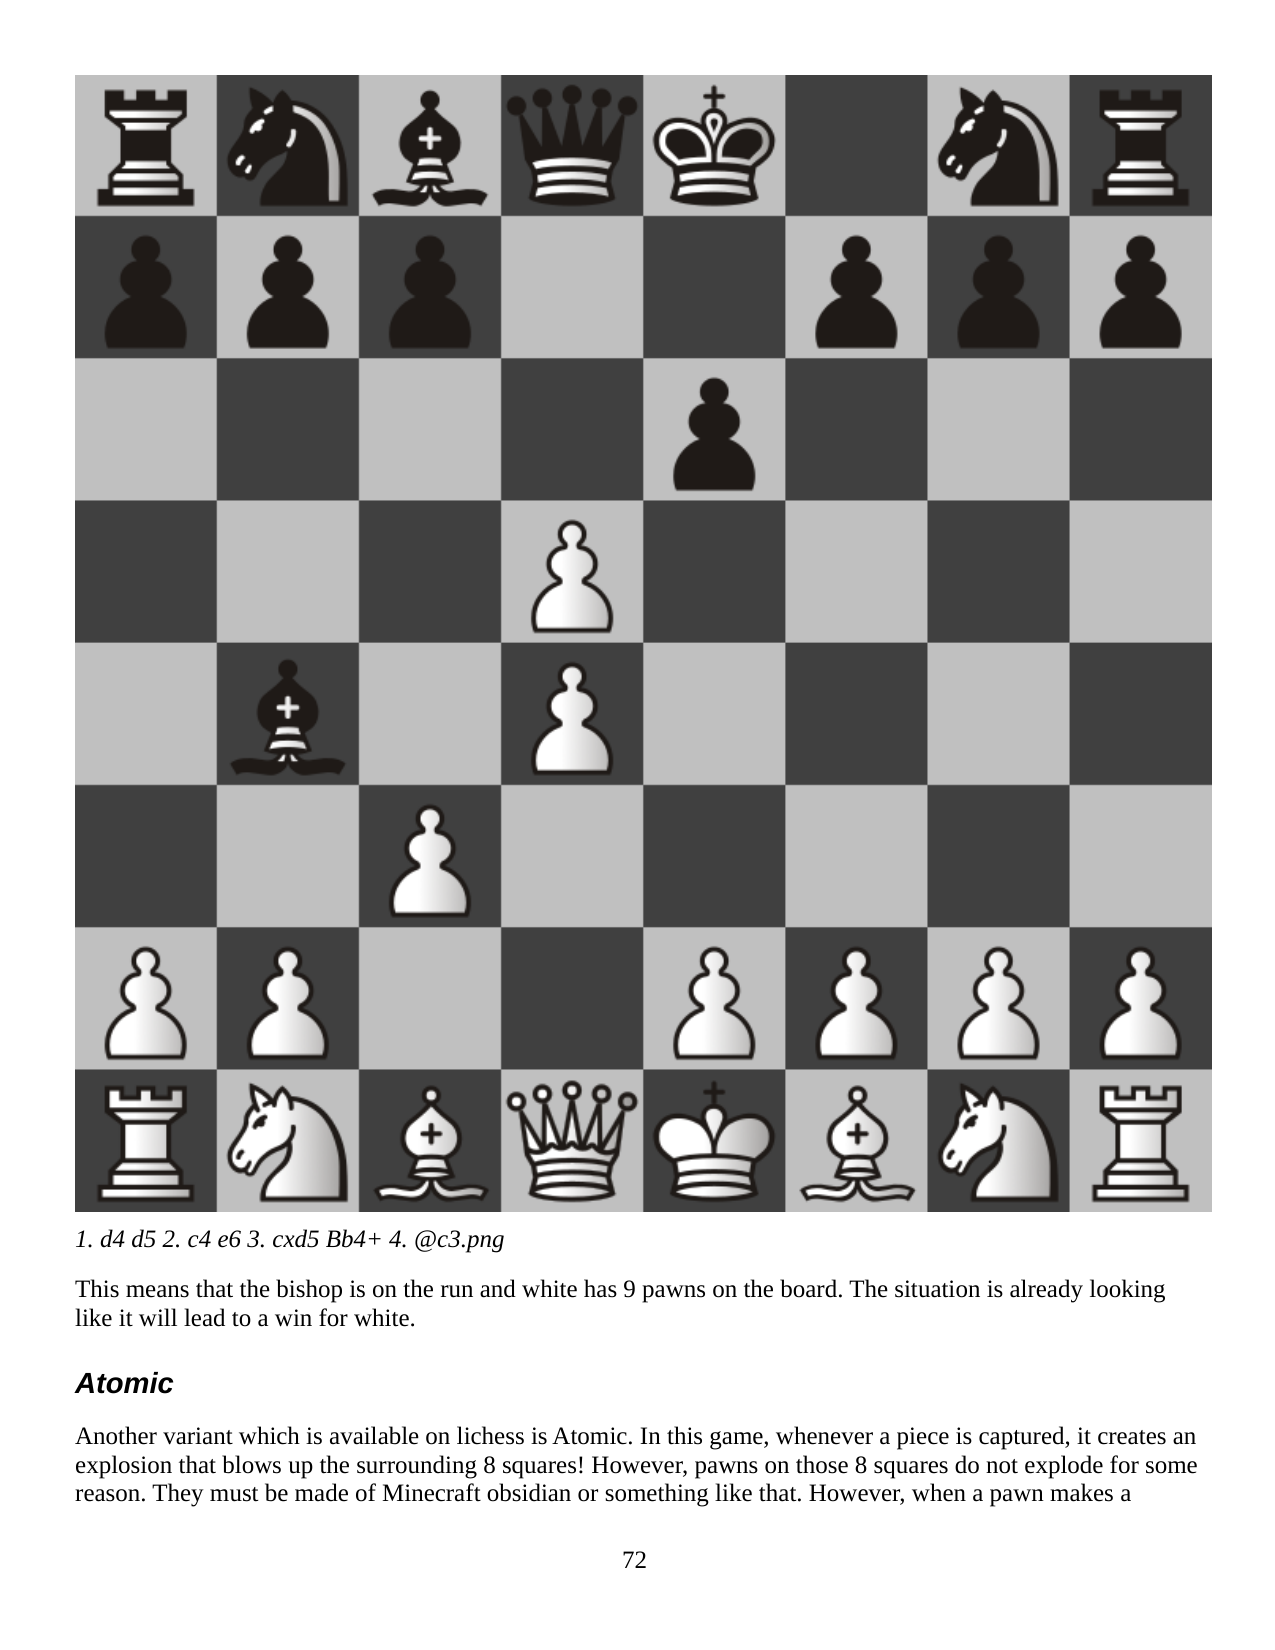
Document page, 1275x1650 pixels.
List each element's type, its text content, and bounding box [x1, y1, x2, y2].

picture [75, 75, 1212, 1212]
text 1. d4 d5 2. c4 e6 3. cxd5 Bb4+ 4. @c3.png [75, 1224, 1200, 1253]
subtitle Atomic [75, 1366, 1200, 1399]
text Another variant which is available on lichess is Atomic. In this game, whenever a piece is captured, it creates an explosion that blows up the surrounding 8 squares! However, pawns on those 8 squares do not explode for some reason. They must be made of Minecraft obsidian or something like that. However, when a pawn makes a [75, 1421, 1200, 1507]
text This means that the bishop is on the run and white has 9 pawns on the board. The situation is already looking like it will lead to a win for white. [75, 1274, 1200, 1332]
